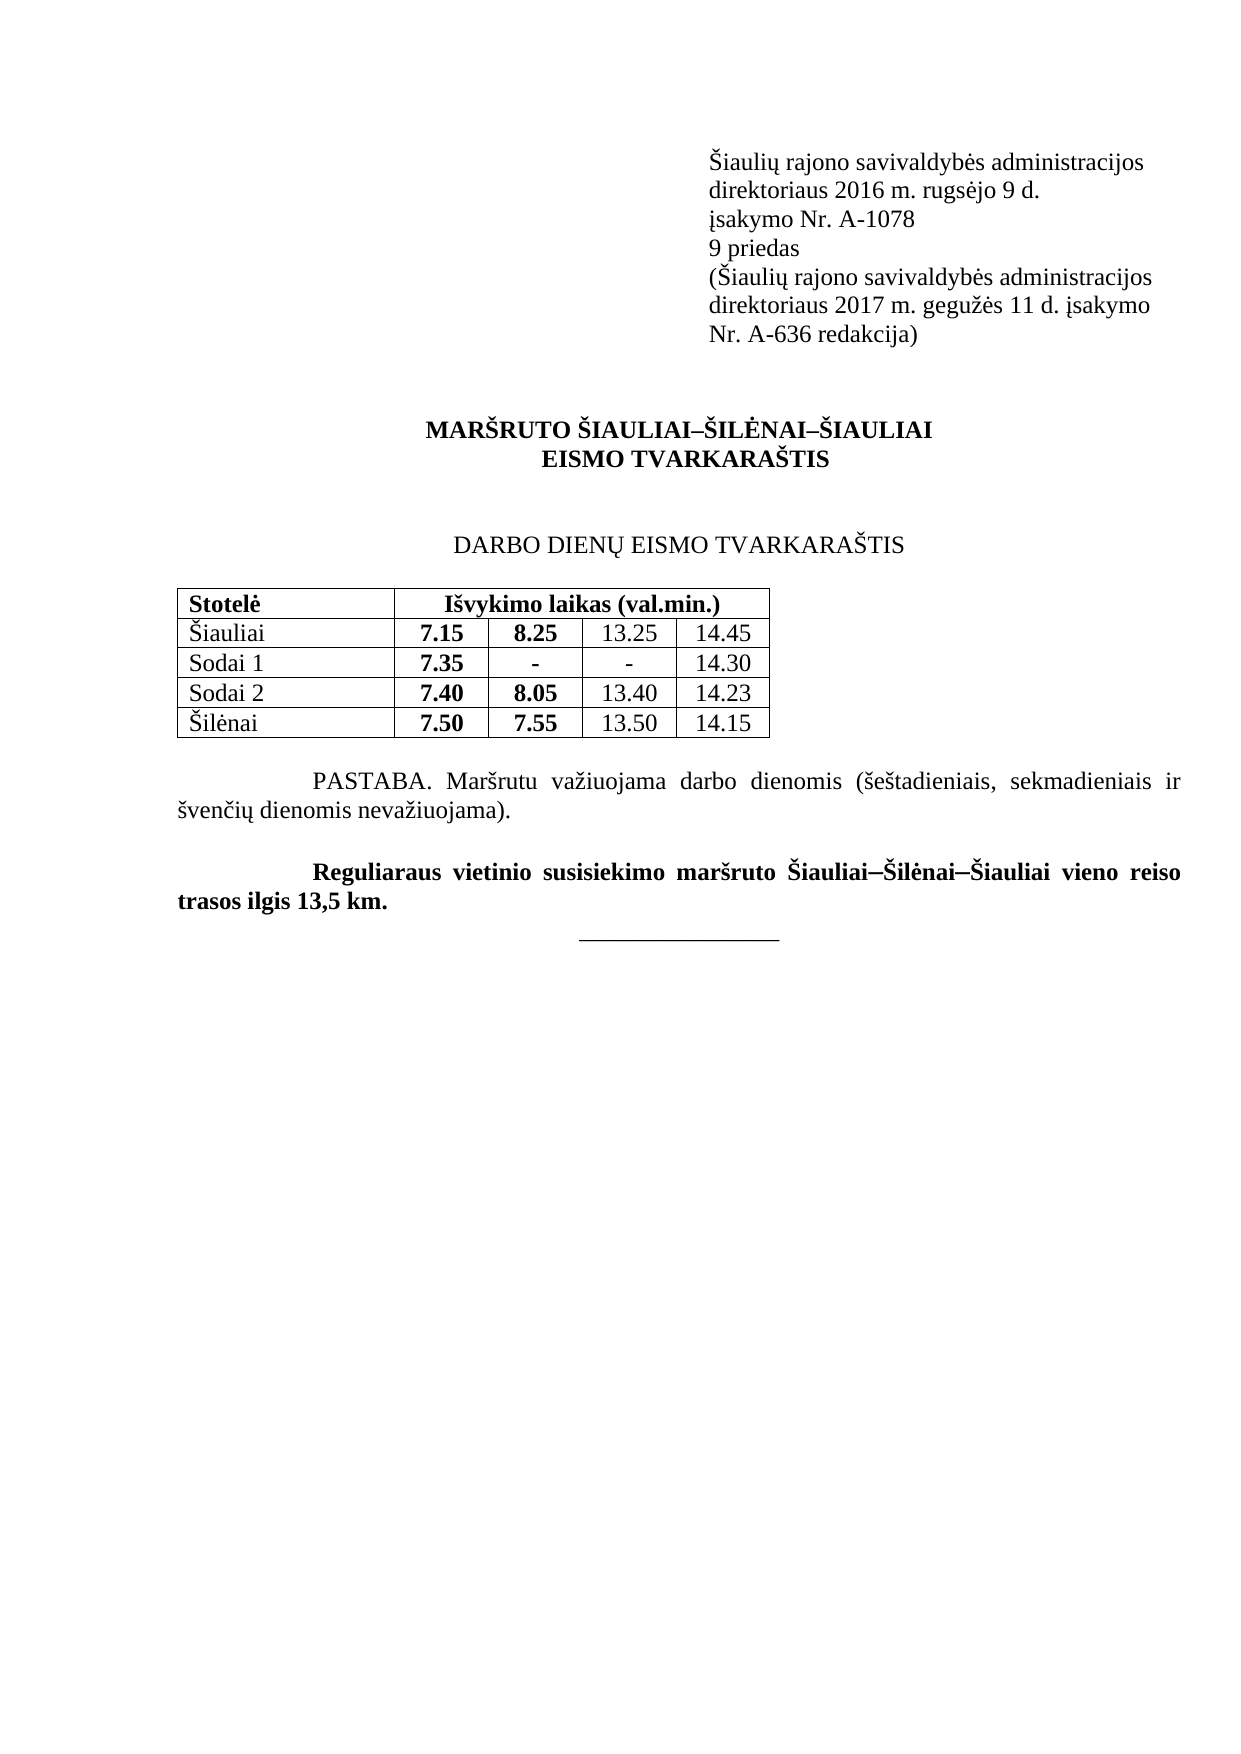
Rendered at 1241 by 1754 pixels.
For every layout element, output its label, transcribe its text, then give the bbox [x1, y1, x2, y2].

text įsakymo Nr. A-1078 [709, 204, 1181, 233]
table_cell 13.40 [583, 678, 676, 707]
table_cell 13.50 [583, 708, 676, 737]
table_cell - [489, 648, 582, 677]
table_cell 7.50 [395, 708, 488, 737]
text (Šiaulių rajono savivaldybės administracijos direktoriaus 2017 m. gegužės 11 d. įsakymo [709, 262, 1181, 319]
text EISMO TVARKARAŠTIS [177, 444, 1181, 473]
text ________________ [177, 915, 1181, 944]
table_cell 8.25 [489, 619, 582, 647]
text Šiaulių rajono savivaldybės administracijos direktoriaus 2016 m. rugsėjo 9 d. [709, 147, 1181, 204]
text Nr. A-636 redakcija) [709, 319, 1181, 348]
table_header Išvykimo laikas (val.min.) [395, 589, 769, 617]
table_cell 14.15 [677, 708, 769, 737]
table_cell 14.23 [677, 678, 769, 707]
table_cell 7.40 [395, 678, 488, 707]
table_cell Sodai 2 [178, 678, 394, 707]
table_cell - [583, 648, 676, 677]
table_cell 13.25 [583, 619, 676, 647]
text 9 priedas [709, 233, 1181, 262]
text DARBO DIENŲ EISMO TVARKARAŠTIS [177, 530, 1181, 559]
table_cell Sodai 1 [178, 648, 394, 677]
text Reguliaraus vietinio susisiekimo maršruto Šiauliai–Šilėnai–Šiauliai vieno reiso trasos ilgis 13,5 km. [177, 853, 1181, 915]
table_cell 14.45 [677, 619, 769, 647]
table_header Stotelė [178, 589, 394, 617]
table_cell 7.15 [395, 619, 488, 647]
text PASTABA. Maršrutu važiuojama darbo dienomis (šeštadieniais, sekmadieniais ir švenčių dienomis nevažiuojama). [177, 766, 1181, 824]
table_cell 7.55 [489, 708, 582, 737]
table_cell Šiauliai [178, 619, 394, 647]
table_cell 8.05 [489, 678, 582, 707]
text MARŠRUTO ŠIAULIAI–ŠILĖNAI–ŠIAULIAI [177, 415, 1181, 444]
table_cell Šilėnai [178, 708, 394, 737]
table_cell 14.30 [677, 648, 769, 677]
table_cell 7.35 [395, 648, 488, 677]
